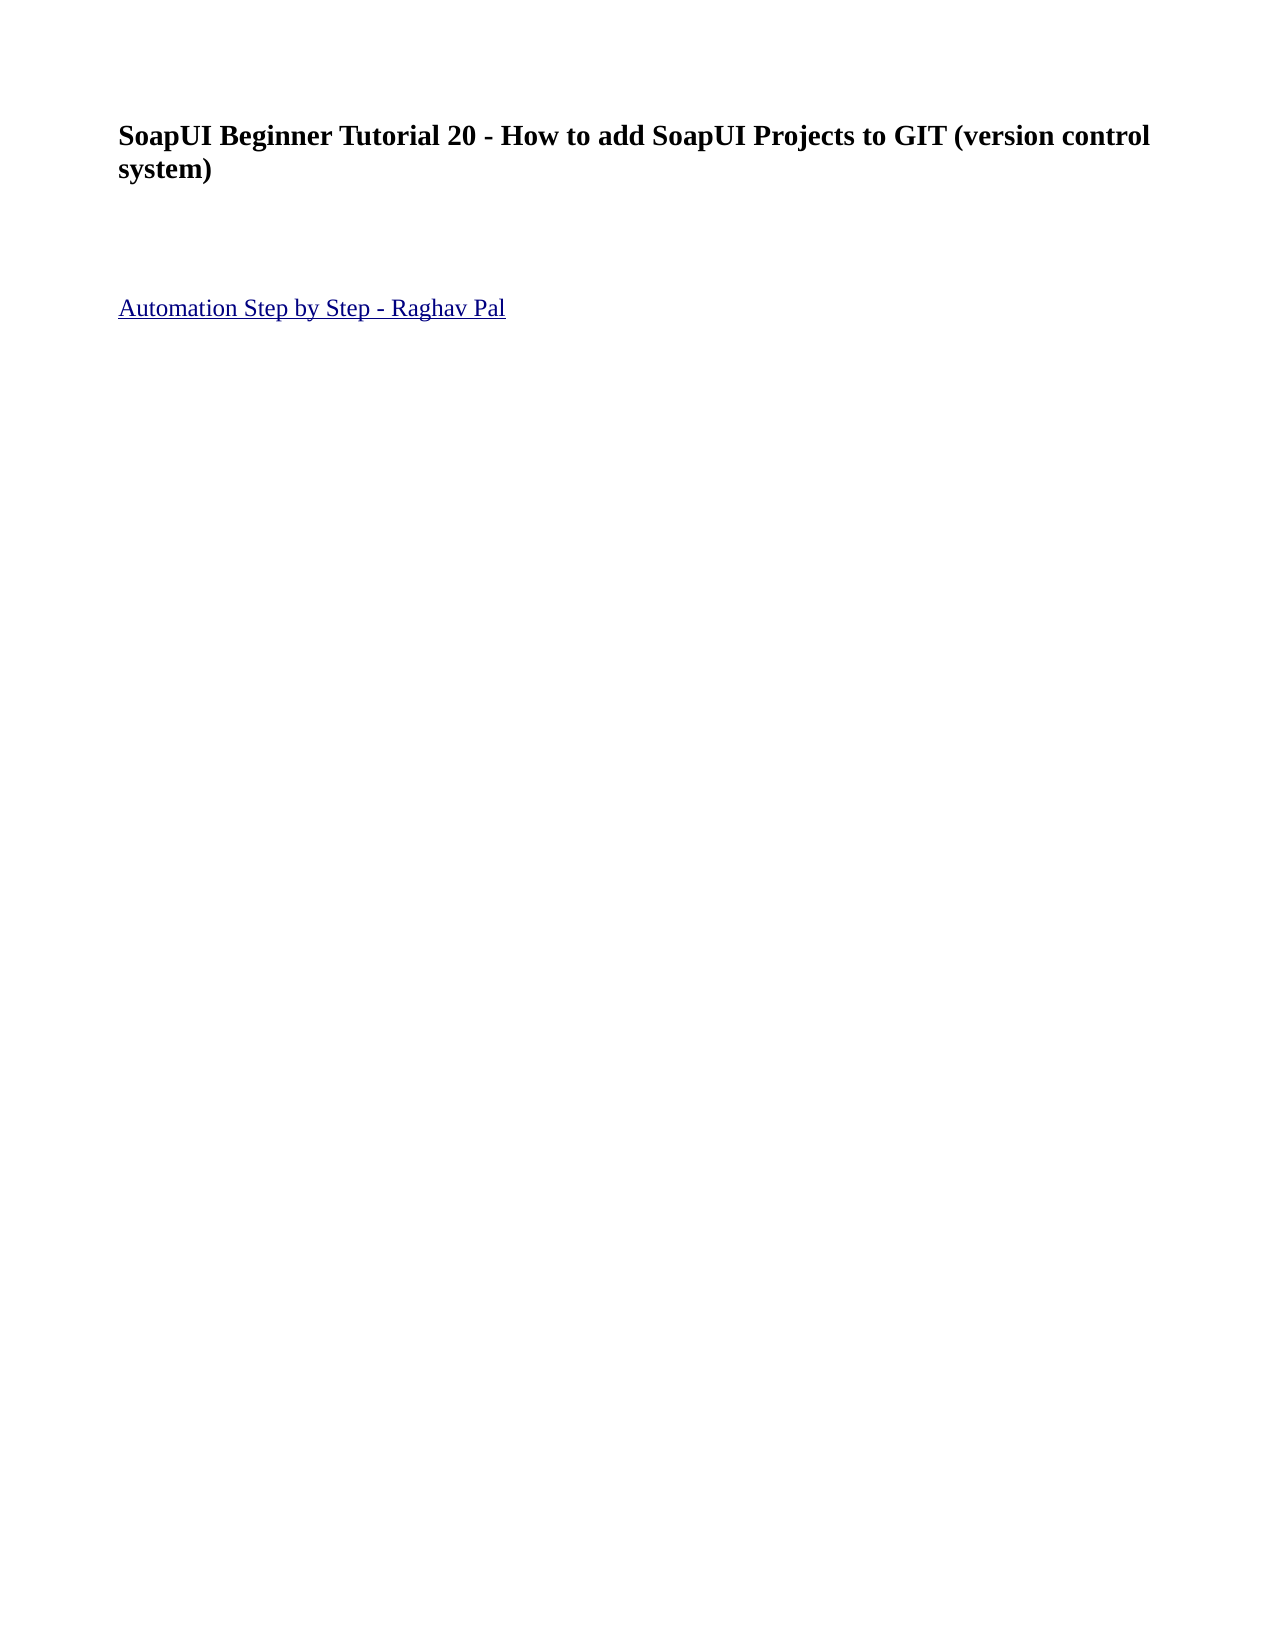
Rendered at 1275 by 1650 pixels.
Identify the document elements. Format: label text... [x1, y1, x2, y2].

subtitle SoapUI Beginner Tutorial 20 - How to add SoapUI Projects to GIT (version control system) [118, 118, 1157, 185]
text Automation Step by Step - Raghav Pal [118, 293, 1157, 322]
